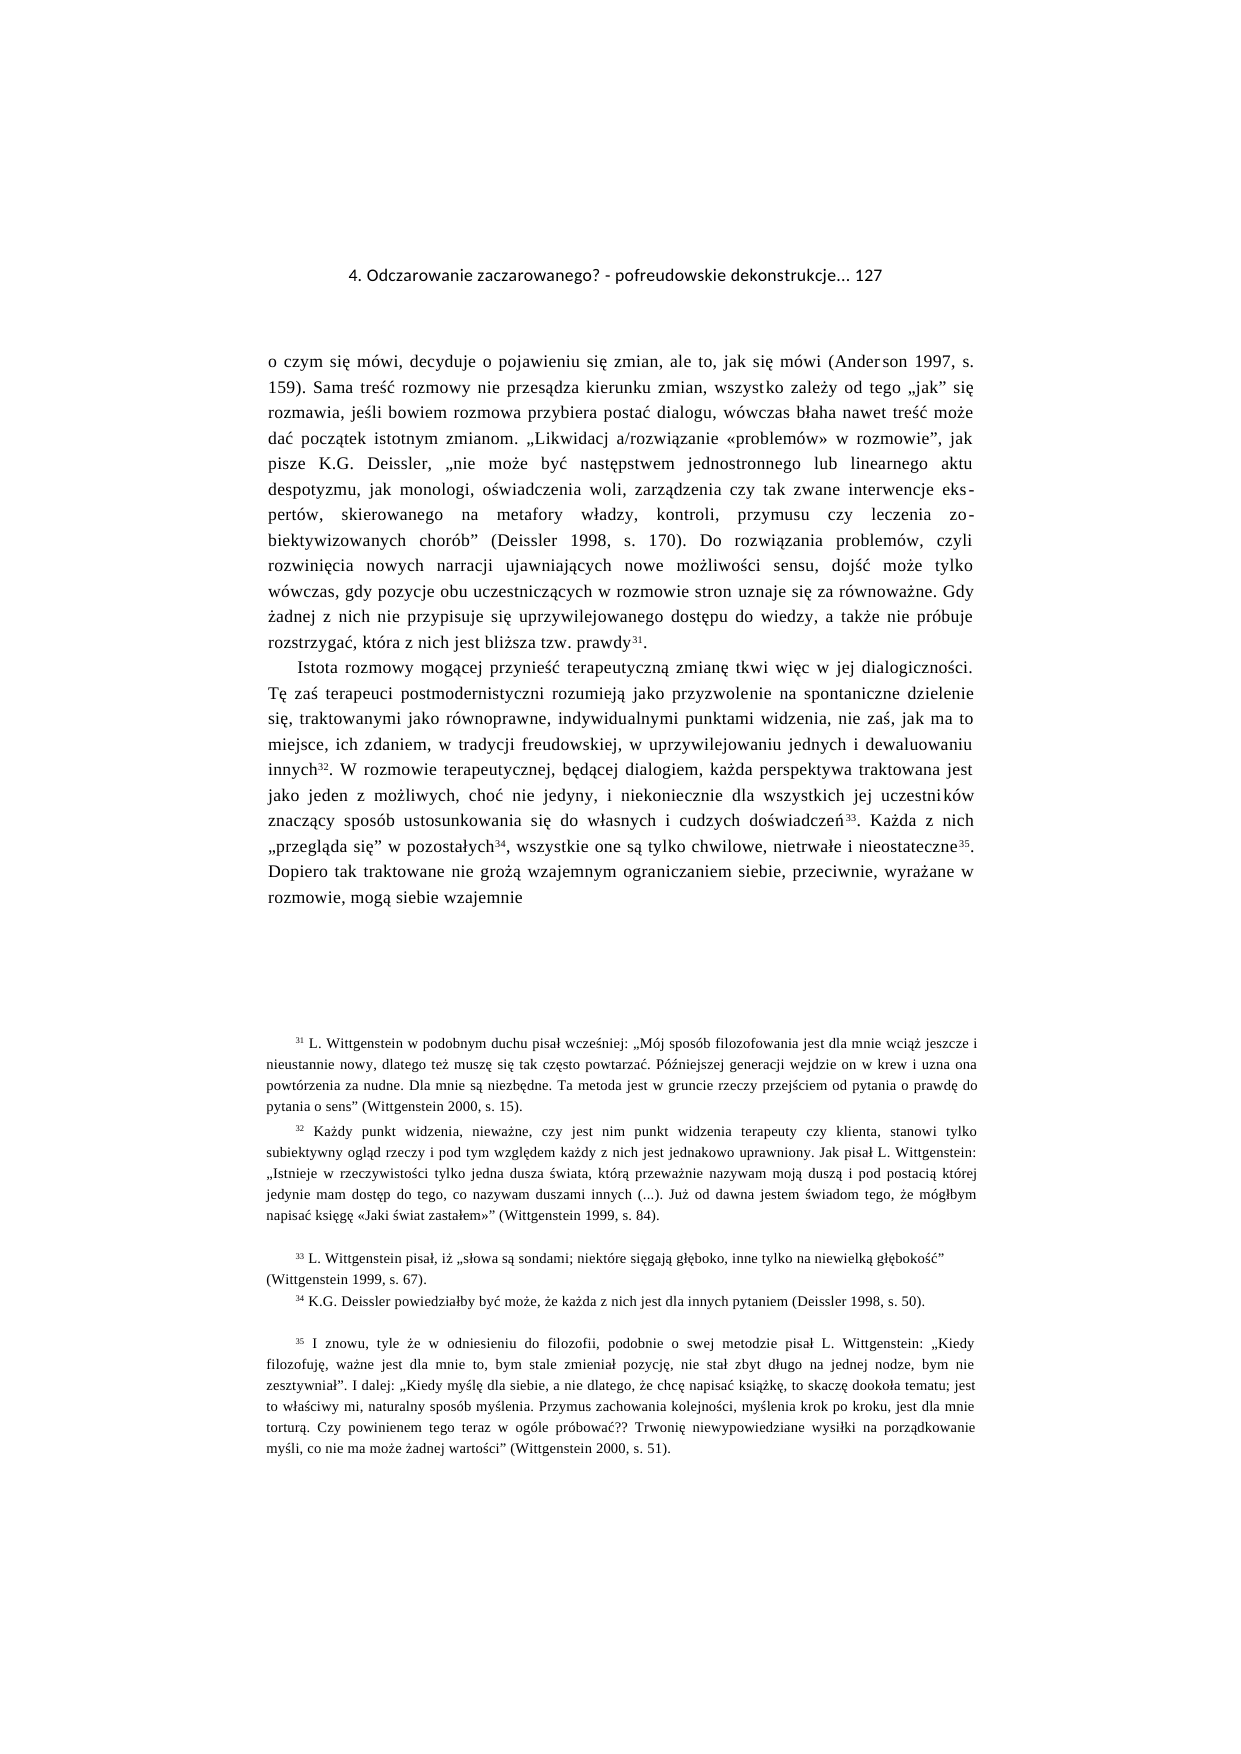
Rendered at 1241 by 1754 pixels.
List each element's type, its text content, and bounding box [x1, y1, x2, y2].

text 35 I znowu, tyle że w odniesieniu do filozofii, podobnie o swej metodzie pisał L. Wittgenstein: „Kiedy filozofuję, ważne jest dla mnie to, bym stale zmieniał pozycję, nie stał zbyt długo na jednej nodze, bym nie zesztywniał”. I dalej: „Kiedy myślę dla siebie, a nie dlatego, że chcę napisać książkę, to skaczę dookoła tematu; jest to właściwy mi, naturalny sposób myślenia. Przymus zachowania kolejności, myślenia krok po kroku, jest dla mnie torturą. Czy powinienem tego teraz w ogóle próbować?? Trwonię niewypowiedziane wysiłki na porządkowanie myśli, co nie ma może żadnej wartości” (Wittgenstein 2000, s. 51). [266, 1332, 977, 1458]
text 33 L. Wittgenstein pisał, iż „słowa są sondami; niektóre sięgają głęboko, inne tylko na niewielką głębokość” (Wittgenstein 1999, s. 67). [266, 1247, 979, 1289]
text 32 Każdy punkt widzenia, nieważne, czy jest nim punkt widzenia terapeuty czy klienta, stanowi tylko subiektywny ogląd rzeczy i pod tym względem każdy z nich jest jednakowo uprawniony. Jak pisał L. Wittgenstein: „Istnieje w rzeczywistości tylko jedna dusza świata, którą przeważnie nazywam moją duszą i pod postacią której jedynie mam dostęp do tego, co nazywam duszami innych (...). Już od dawna jestem świadom tego, że mógłbym napisać księgę «Jaki świat zastałem»” (Wittgenstein 1999, s. 84). [266, 1119, 979, 1224]
text o czym się mówi, decyduje o pojawieniu się zmian, ale to, jak się mówi (Ander­son 1997, s. 159). Sama treść rozmowy nie przesądza kierunku zmian, wszyst­ko zależy od tego „jak” się rozmawia, jeśli bowiem rozmowa przybiera postać dialogu, wówczas błaha nawet treść może dać początek istotnym zmianom. „Likwidacj a/rozwiązanie «problemów» w rozmowie”, jak pisze K.G. Deissler, „nie może być następstwem jednostronnego lub linearnego aktu despotyzmu, jak monologi, oświadczenia woli, zarządzenia czy tak zwane interwencje eks­pertów, skierowanego na metafory władzy, kontroli, przymusu czy leczenia zo­biektywizowanych chorób” (Deissler 1998, s. 170). Do rozwiązania problemów, czyli rozwinięcia nowych narracji ujawniających nowe możliwości sensu, dojść może tylko wówczas, gdy pozycje obu uczestniczących w rozmowie stron uzna­je się za równoważne. Gdy żadnej z nich nie przypisuje się uprzywilejowanego dostępu do wiedzy, a także nie próbuje rozstrzygać, która z nich jest bliższa tzw. prawdy31. [268, 347, 974, 653]
text 34 K.G. Deissler powiedziałby być może, że każda z nich jest dla innych pytaniem (Deissler 1998, s. 50). [266, 1289, 979, 1310]
text Istota rozmowy mogącej przynieść terapeutyczną zmianę tkwi więc w jej dialogiczności. Tę zaś terapeuci postmodernistyczni rozumieją jako przyzwole­nie na spontaniczne dzielenie się, traktowanymi jako równoprawne, indywidu­alnymi punktami widzenia, nie zaś, jak ma to miejsce, ich zdaniem, w tradycji freudowskiej, w uprzywilejowaniu jednych i dewaluowaniu innych32. W rozmo­wie terapeutycznej, będącej dialogiem, każda perspektywa traktowana jest jako jeden z możliwych, choć nie jedyny, i niekoniecznie dla wszystkich jej uczestni­ków znaczący sposób ustosunkowania się do własnych i cudzych doświadczeń33. Każda z nich „przegląda się” w pozostałych34, wszystkie one są tylko chwilowe, nietrwałe i nieostateczne35. Dopiero tak traktowane nie grożą wzajemnym ogra­niczaniem siebie, przeciwnie, wyrażane w rozmowie, mogą siebie wzajemnie [268, 653, 974, 908]
text 4. Odczarowanie zaczarowanego? - pofreudowskie dekonstrukcje... 127 [348, 267, 978, 285]
text 31 L. Wittgenstein w podobnym duchu pisał wcześniej: „Mój sposób filozofowania jest dla mnie wciąż jeszcze i nieustannie nowy, dlatego też muszę się tak często powtarzać. Późniejszej generacji wejdzie on w krew i uzna ona powtórzenia za nudne. Dla mnie są niezbędne. Ta metoda jest w gruncie rzeczy przejściem od pytania o prawdę do pytania o sens” (Wittgenstein 2000, s. 15). [266, 1031, 979, 1115]
